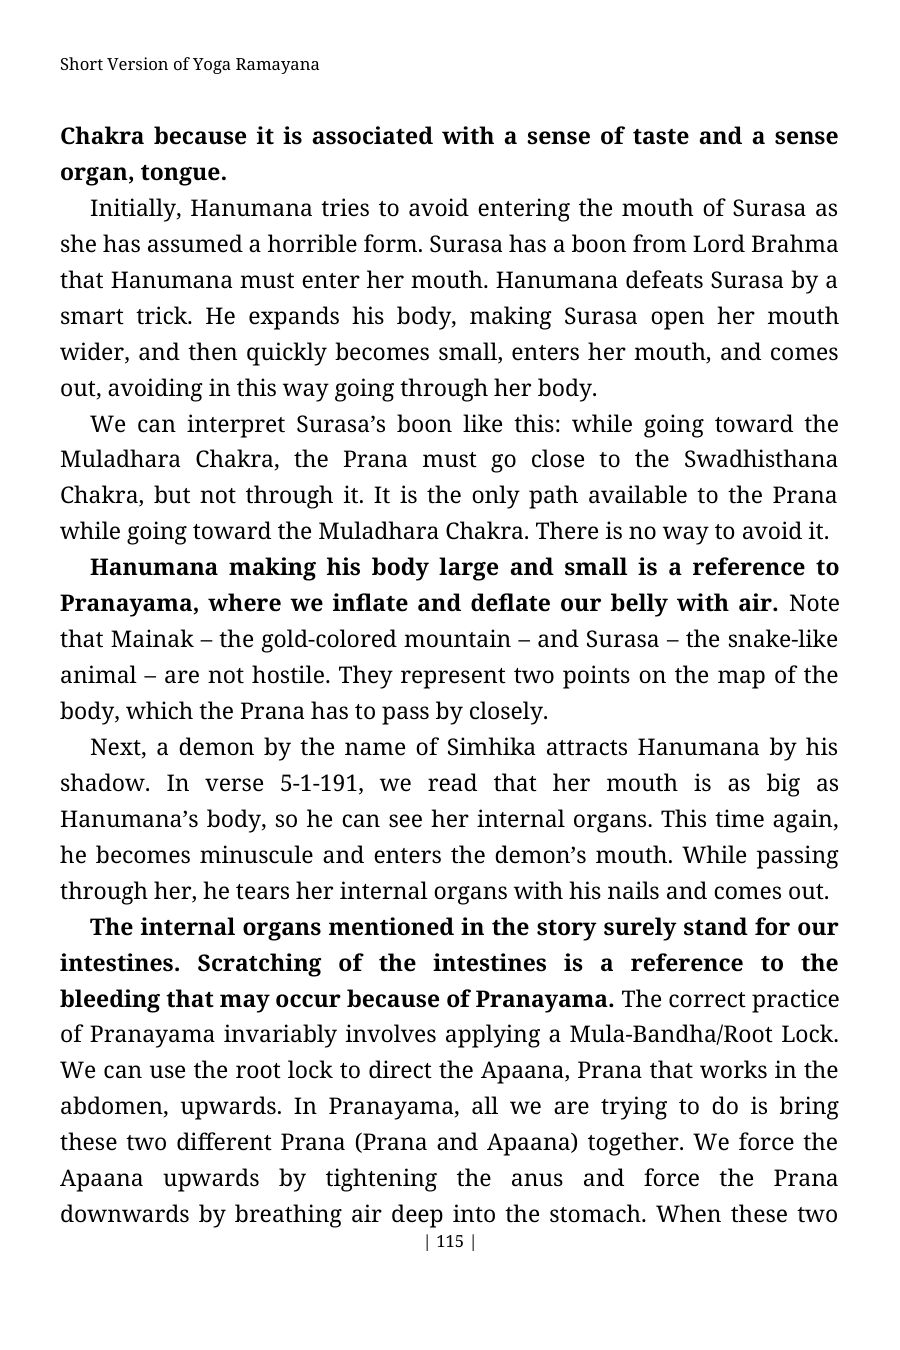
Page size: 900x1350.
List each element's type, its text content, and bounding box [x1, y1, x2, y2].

text Chakra because it is associated with a sense of taste and a sense organ, tongue. [60, 120, 840, 187]
text Initially, Hanumana tries to avoid entering the mouth of Surasa as she has assumed a horrible form. Surasa has a boon from Lord Brahma that Hanumana must enter her mouth. Hanumana defeats Surasa by a smart trick. He expands his body, making Surasa open her mouth wider, and then quickly becomes small, enters her mouth, and comes out, avoiding in this way going through her body. [60, 192, 840, 403]
text The internal organs mentioned in the story surely stand for our intestines. Scratching of the intestines is a reference to the bleeding that may occur because of Pranayama. The correct practice of Pranayama invariably involves applying a Mula-Bandha/Root Lock. We can use the root lock to direct the Apaana, Prana that works in the abdomen, upwards. In Pranayama, all we are trying to do is bring these two different Prana (Prana and Apaana) together. We force the Apaana upwards by tightening the anus and force the Prana downwards by breathing air deep into the stomach. When these two [60, 911, 840, 1229]
text Hanumana making his body large and small is a reference to Pranayama, where we inflate and deflate our belly with air. Note that Mainak – the gold-colored mountain – and Surasa – the snake-like animal – are not hostile. They represent two points on the map of the body, which the Prana has to pass by closely. [60, 551, 840, 726]
text Next, a demon by the name of Simhika attracts Hanumana by his shadow. In verse 5-1-191, we read that her mouth is as big as Hanumana’s body, so he can see her internal organs. This time again, he becomes minuscule and enters the demon’s mouth. While passing through her, he tears her internal organs with his nails and comes out. [60, 731, 840, 906]
text We can interpret Surasa’s boon like this: while going toward the Muladhara Chakra, the Prana must go close to the Swadhisthana Chakra, but not through it. It is the only path available to the Prana while going toward the Muladhara Chakra. There is no way to avoid it. [60, 407, 840, 547]
